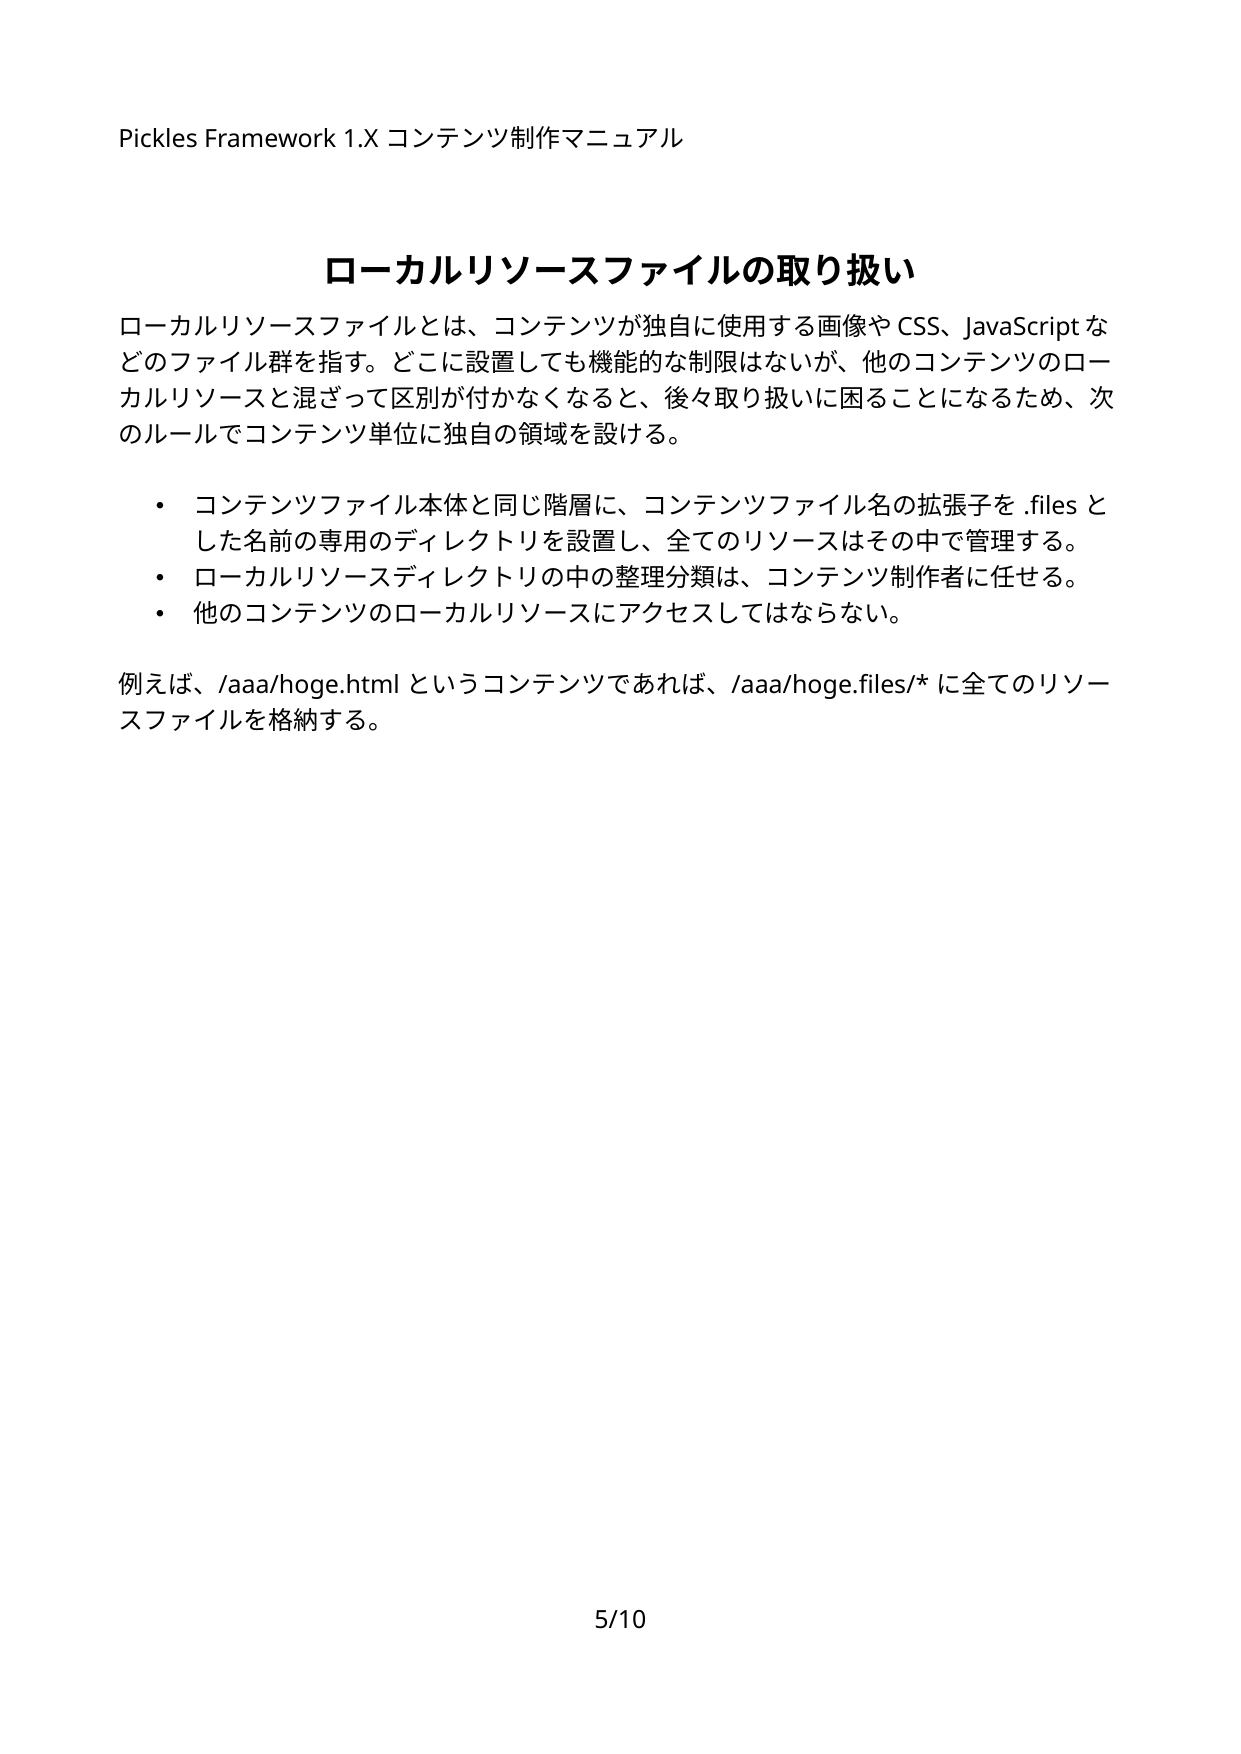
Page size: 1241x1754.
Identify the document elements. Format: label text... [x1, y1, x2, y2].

subtitle ローカルリソースファイルの取り扱い [118, 243, 1122, 294]
text ローカルリソースファイルとは、コンテンツが独自に使用する画像やCSS、JavaScriptなどのファイル群を指す。どこに設置しても機能的な制限はないが、他のコンテンツのローカルリソースと混ざって区別が付かなくなると、後々取り扱いに困ることになるため、次のルールでコンテンツ単位に独自の領域を設ける。 [118, 306, 1122, 451]
list 他のコンテンツのローカルリソースにアクセスしてはならない。 [156, 594, 1122, 630]
list コンテンツファイル本体と同じ階層に、コンテンツファイル名の拡張子を .files とした名前の専用のディレクトリを設置し、全てのリソースはその中で管理する。 [156, 485, 1122, 558]
text 例えば、/aaa/hoge.html というコンテンツであれば、/aaa/hoge.files/* に全てのリソースファイルを格納する。 [118, 664, 1122, 737]
list ローカルリソースディレクトリの中の整理分類は、コンテンツ制作者に任せる。 [156, 558, 1122, 594]
